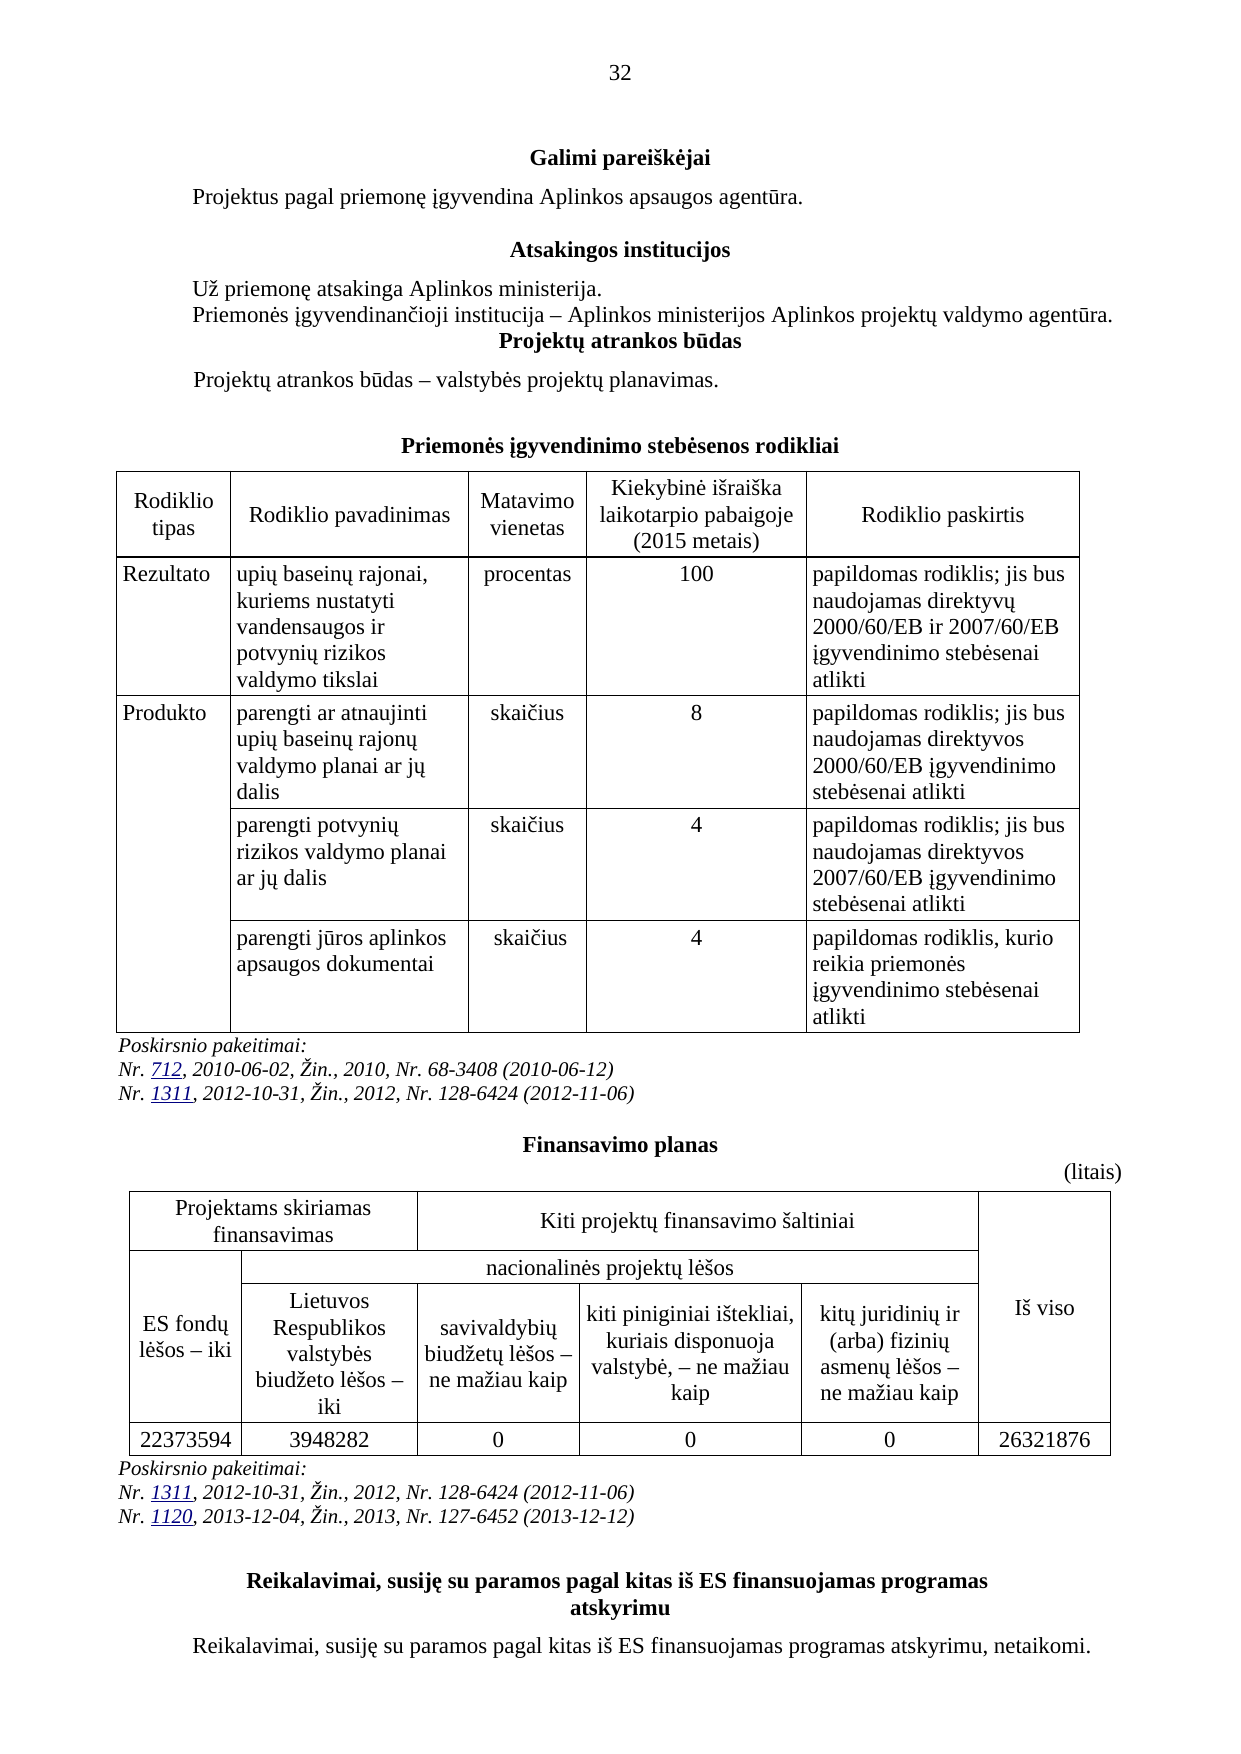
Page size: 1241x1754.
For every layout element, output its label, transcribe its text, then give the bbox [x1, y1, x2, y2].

table_cell Produkto [117, 696, 230, 1032]
table_cell 0 [418, 1423, 579, 1455]
text Priemonės įgyvendinimo stebėsenos rodikliai [118, 432, 1122, 458]
table_cell 22373594 [130, 1423, 241, 1455]
table_cell kitų juridinių ir (arba) fizinių asmenų lėšos – ne mažiau kaip [802, 1284, 978, 1422]
text Atsakingos institucijos [118, 236, 1122, 262]
table_cell skaičius [469, 809, 586, 920]
table_cell 100 [587, 558, 806, 695]
text Nr. 1311, 2012-10-31, Žin., 2012, Nr. 128-6424 (2012-11-06) [118, 1081, 1122, 1105]
table_cell parengti ar atnaujinti upių baseinų rajonų valdymo planai ar jų dalis [231, 696, 468, 807]
table_cell savivaldybių biudžetų lėšos – ne mažiau kaip [418, 1284, 579, 1422]
text Priemonės įgyvendinančioji institucija – Aplinkos ministerijos Aplinkos projektų valdymo agentūra. [118, 301, 1122, 328]
table_cell 8 [587, 696, 806, 807]
table_header Rodiklio paskirtis [807, 472, 1079, 556]
table_cell papildomas rodiklis; jis bus naudojamas direktyvų 2000/60/EB ir 2007/60/EB įgyvendinimo stebėsenai atlikti [807, 558, 1079, 695]
table_header Rodiklio tipas [117, 472, 230, 556]
table_cell skaičius [469, 921, 586, 1032]
table_header Kiti projektų finansavimo šaltiniai [418, 1192, 978, 1250]
table_cell papildomas rodiklis; jis bus naudojamas direktyvos 2000/60/EB įgyvendinimo stebėsenai atlikti [807, 696, 1079, 807]
text Poskirsnio pakeitimai: [118, 1033, 1122, 1057]
text Galimi pareiškėjai [118, 144, 1122, 171]
table_cell 4 [587, 809, 806, 920]
text Nr. 1311, 2012-10-31, Žin., 2012, Nr. 128-6424 (2012-11-06) [118, 1480, 1122, 1504]
table_cell parengti jūros aplinkos apsaugos dokumentai [231, 921, 468, 1032]
table_cell procentas [469, 558, 586, 695]
table_header Iš viso [979, 1192, 1110, 1422]
table_cell 3948282 [242, 1423, 417, 1455]
table_header Matavimo vienetas [469, 472, 586, 556]
table_cell nacionalinės projektų lėšos [242, 1251, 978, 1283]
table_cell Lietuvos Respublikos valstybės biudžeto lėšos – iki [242, 1284, 417, 1422]
text Projektų atrankos būdas [118, 328, 1122, 354]
table_header Rodiklio pavadinimas [231, 472, 468, 556]
table_cell papildomas rodiklis; jis bus naudojamas direktyvos 2007/60/EB įgyvendinimo stebėsenai atlikti [807, 809, 1079, 920]
text Projektų atrankos būdas – valstybės projektų planavimas. [118, 366, 1122, 393]
table_cell kiti piniginiai ištekliai, kuriais disponuoja valstybė, – ne mažiau kaip [580, 1284, 801, 1422]
table_cell 4 [587, 921, 806, 1032]
text Reikalavimai, susiję su paramos pagal kitas iš ES finansuojamas programas atskyrimu, netaikomi. [118, 1632, 1122, 1659]
text Finansavimo planas [118, 1132, 1122, 1158]
text Reikalavimai, susiję su paramos pagal kitas iš ES finansuojamas programas atskyrimu [118, 1567, 1122, 1620]
text Poskirsnio pakeitimai: [118, 1456, 1122, 1480]
text Už priemonę atsakinga Aplinkos ministerija. [118, 275, 1122, 301]
table_cell papildomas rodiklis, kurio reikia priemonės įgyvendinimo stebėsenai atlikti [807, 921, 1079, 1032]
table_header Kiekybinė išraiška laikotarpio pabaigoje (2015 metais) [587, 472, 806, 556]
table_header Projektams skiriamas finansavimas [130, 1192, 417, 1250]
text Nr. 1120, 2013-12-04, Žin., 2013, Nr. 127-6452 (2013-12-12) [118, 1504, 1122, 1528]
table_cell skaičius [469, 696, 586, 807]
table_cell upių baseinų rajonai, kuriems nustatyti vandensaugos ir potvynių rizikos valdymo tikslai [231, 558, 468, 695]
text (litais) [230, 1158, 1122, 1184]
text Nr. 712, 2010-06-02, Žin., 2010, Nr. 68-3408 (2010-06-12) [118, 1057, 1122, 1081]
table_cell Rezultato [117, 558, 230, 695]
table_cell ES fondų lėšos – iki [130, 1251, 241, 1422]
text Projektus pagal priemonę įgyvendina Aplinkos apsaugos agentūra. [118, 183, 1122, 210]
table_cell 26321876 [979, 1423, 1110, 1455]
table_cell parengti potvynių rizikos valdymo planai ar jų dalis [231, 809, 468, 920]
table_cell 0 [802, 1423, 978, 1455]
table_cell 0 [580, 1423, 801, 1455]
